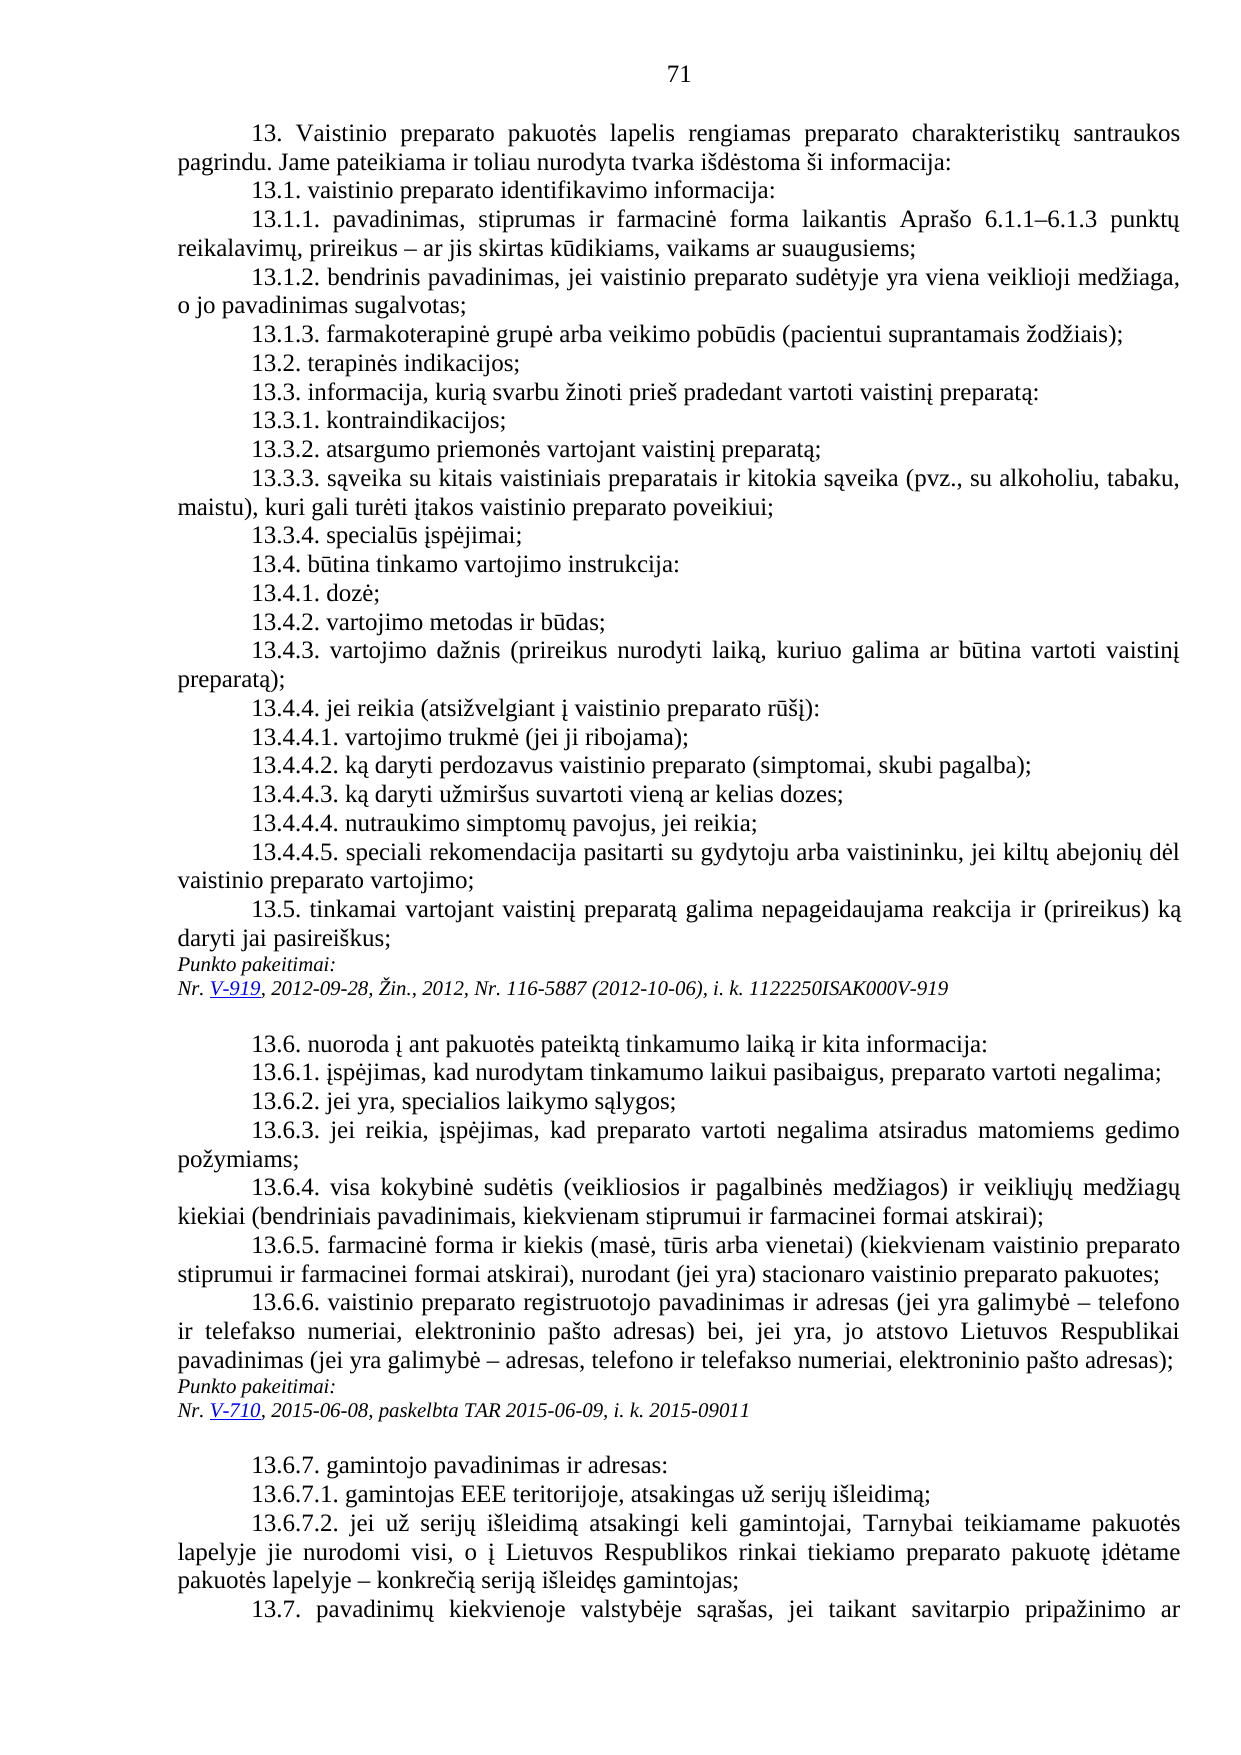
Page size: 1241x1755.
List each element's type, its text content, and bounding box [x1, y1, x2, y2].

text 13.4. būtina tinkamo vartojimo instrukcija: [177, 549, 1181, 578]
text 13.1. vaistinio preparato identifikavimo informacija: [177, 176, 1181, 204]
text 13.1.3. farmakoterapinė grupė arba veikimo pobūdis (pacientui suprantamais žodžiais); [177, 319, 1181, 348]
text 13.4.3. vartojimo dažnis (prireikus nurodyti laiką, kuriuo galima ar būtina vartoti vaistinį preparatą); [177, 636, 1181, 693]
text 13.3.1. kontraindikacijos; [177, 406, 1181, 434]
text 13.4.4.3. ką daryti užmiršus suvartoti vieną ar kelias dozes; [177, 779, 1181, 808]
text 13.7. pavadinimų kiekvienoje valstybėje sąrašas, jei taikant savitarpio pripažinimo ar [177, 1594, 1181, 1623]
text 13.4.2. vartojimo metodas ir būdas; [177, 607, 1181, 636]
text 13.1.2. bendrinis pavadinimas, jei vaistinio preparato sudėtyje yra viena veiklioji medžiaga, o jo pavadinimas sugalvotas; [177, 262, 1181, 319]
text Nr. V-919, 2012-09-28, Žin., 2012, Nr. 116-5887 (2012-10-06), i. k. 1122250ISAK000V-919 [177, 976, 1181, 1000]
text Punkto pakeitimai: [177, 952, 1181, 976]
text 13.6.7.2. jei už serijų išleidimą atsakingi keli gamintojai, Tarnybai teikiamame pakuotės lapelyje jie nurodomi visi, o į Lietuvos Respublikos rinkai tiekiamo preparato pakuotę įdėtame pakuotės lapelyje – konkrečią seriją išleidęs gamintojas; [177, 1508, 1181, 1594]
text 13.4.4. jei reikia (atsižvelgiant į vaistinio preparato rūšį): [177, 693, 1181, 722]
text 13.6.7. gamintojo pavadinimas ir adresas: [177, 1451, 1181, 1479]
text 13.4.4.2. ką daryti perdozavus vaistinio preparato (simptomai, skubi pagalba); [177, 751, 1181, 779]
text Punkto pakeitimai: [177, 1374, 1181, 1398]
text 13.1.1. pavadinimas, stiprumas ir farmacinė forma laikantis Aprašo 6.1.1–6.1.3 punktų reikalavimų, prireikus – ar jis skirtas kūdikiams, vaikams ar suaugusiems; [177, 204, 1181, 262]
text 13.5. tinkamai vartojant vaistinį preparatą galima nepageidaujama reakcija ir (prireikus) ką daryti jai pasireiškus; [177, 894, 1181, 952]
text 13.6.2. jei yra, specialios laikymo sąlygos; [177, 1086, 1181, 1115]
text 13.4.1. dozė; [177, 578, 1181, 607]
text 13. Vaistinio preparato pakuotės lapelis rengiamas preparato charakteristikų santraukos pagrindu. Jame pateikiama ir toliau nurodyta tvarka išdėstoma ši informacija: [177, 118, 1181, 176]
text 13.3.4. specialūs įspėjimai; [177, 521, 1181, 549]
text 13.6.3. jei reikia, įspėjimas, kad preparato vartoti negalima atsiradus matomiems gedimo požymiams; [177, 1115, 1181, 1172]
text 13.2. terapinės indikacijos; [177, 348, 1181, 377]
text 13.3.2. atsargumo priemonės vartojant vaistinį preparatą; [177, 434, 1181, 463]
text 13.6.5. farmacinė forma ir kiekis (masė, tūris arba vienetai) (kiekvienam vaistinio preparato stiprumui ir farmacinei formai atskirai), nurodant (jei yra) stacionaro vaistinio preparato pakuotes; [177, 1230, 1181, 1287]
text 13.3.3. sąveika su kitais vaistiniais preparatais ir kitokia sąveika (pvz., su alkoholiu, tabaku, maistu), kuri gali turėti įtakos vaistinio preparato poveikiui; [177, 463, 1181, 521]
text 13.6.1. įspėjimas, kad nurodytam tinkamumo laikui pasibaigus, preparato vartoti negalima; [177, 1057, 1181, 1086]
text 13.4.4.1. vartojimo trukmė (jei ji ribojama); [177, 722, 1181, 751]
text 13.6.6. vaistinio preparato registruotojo pavadinimas ir adresas (jei yra galimybė – telefono ir telefakso numeriai, elektroninio pašto adresas) bei, jei yra, jo atstovo Lietuvos Respublikai pavadinimas (jei yra galimybė – adresas, telefono ir telefakso numeriai, elektroninio pašto adresas); [177, 1287, 1181, 1374]
text 13.4.4.5. speciali rekomendacija pasitarti su gydytoju arba vaistininku, jei kiltų abejonių dėl vaistinio preparato vartojimo; [177, 837, 1181, 894]
text 13.6. nuoroda į ant pakuotės pateiktą tinkamumo laiką ir kita informacija: [177, 1029, 1181, 1057]
text 13.3. informacija, kurią svarbu žinoti prieš pradedant vartoti vaistinį preparatą: [177, 377, 1181, 406]
text 13.6.7.1. gamintojas EEE teritorijoje, atsakingas už serijų išleidimą; [177, 1479, 1181, 1508]
text 13.6.4. visa kokybinė sudėtis (veikliosios ir pagalbinės medžiagos) ir veikliųjų medžiagų kiekiai (bendriniais pavadinimais, kiekvienam stiprumui ir farmacinei formai atskirai); [177, 1172, 1181, 1230]
text 13.4.4.4. nutraukimo simptomų pavojus, jei reikia; [177, 808, 1181, 837]
text Nr. V-710, 2015-06-08, paskelbta TAR 2015-06-09, i. k. 2015-09011 [177, 1398, 1181, 1422]
